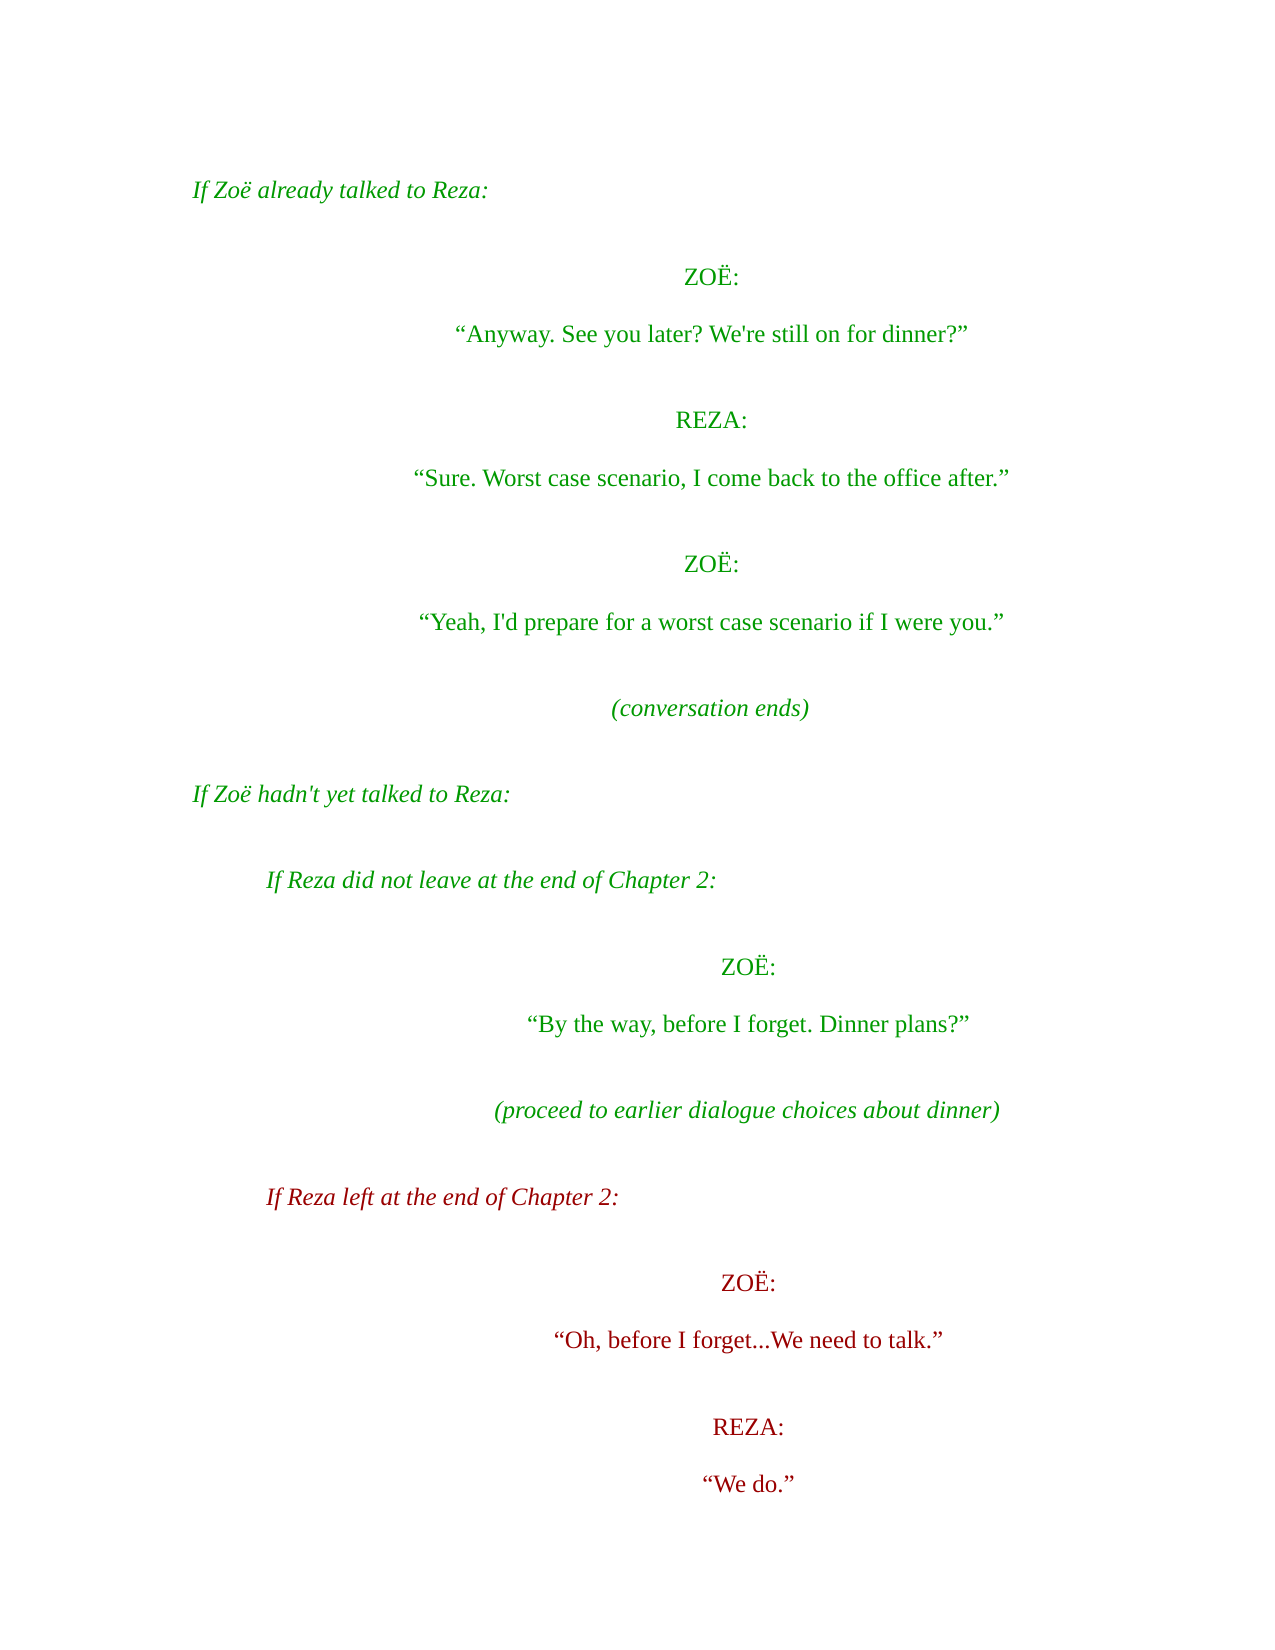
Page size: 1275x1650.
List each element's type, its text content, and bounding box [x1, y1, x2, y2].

text If Zoë hadn't yet talked to Reza: [118, 779, 1157, 808]
text ZOË: [118, 1268, 1157, 1297]
text REZA: [118, 406, 1157, 434]
text If Reza left at the end of Chapter 2: [118, 1182, 1157, 1211]
text “Yeah, I'd prepare for a worst case scenario if I were you.” [118, 607, 1157, 636]
text (proceed to earlier dialogue choices about dinner) [118, 1096, 1157, 1124]
text ZOË: [118, 549, 1157, 578]
text If Reza did not leave at the end of Chapter 2: [118, 866, 1157, 894]
text (conversation ends) [118, 693, 1157, 722]
text “By the way, before I forget. Dinner plans?” [118, 1009, 1157, 1038]
text REZA: [118, 1412, 1157, 1441]
text ZOË: [118, 262, 1157, 291]
text “Anyway. See you later? We're still on for dinner?” [118, 319, 1157, 348]
text “We do.” [118, 1469, 1157, 1498]
text “Oh, before I forget...We need to talk.” [118, 1326, 1157, 1354]
text “Sure. Worst case scenario, I come back to the office after.” [118, 463, 1157, 492]
text If Zoë already talked to Reza: [118, 176, 1157, 204]
text ZOË: [118, 952, 1157, 981]
